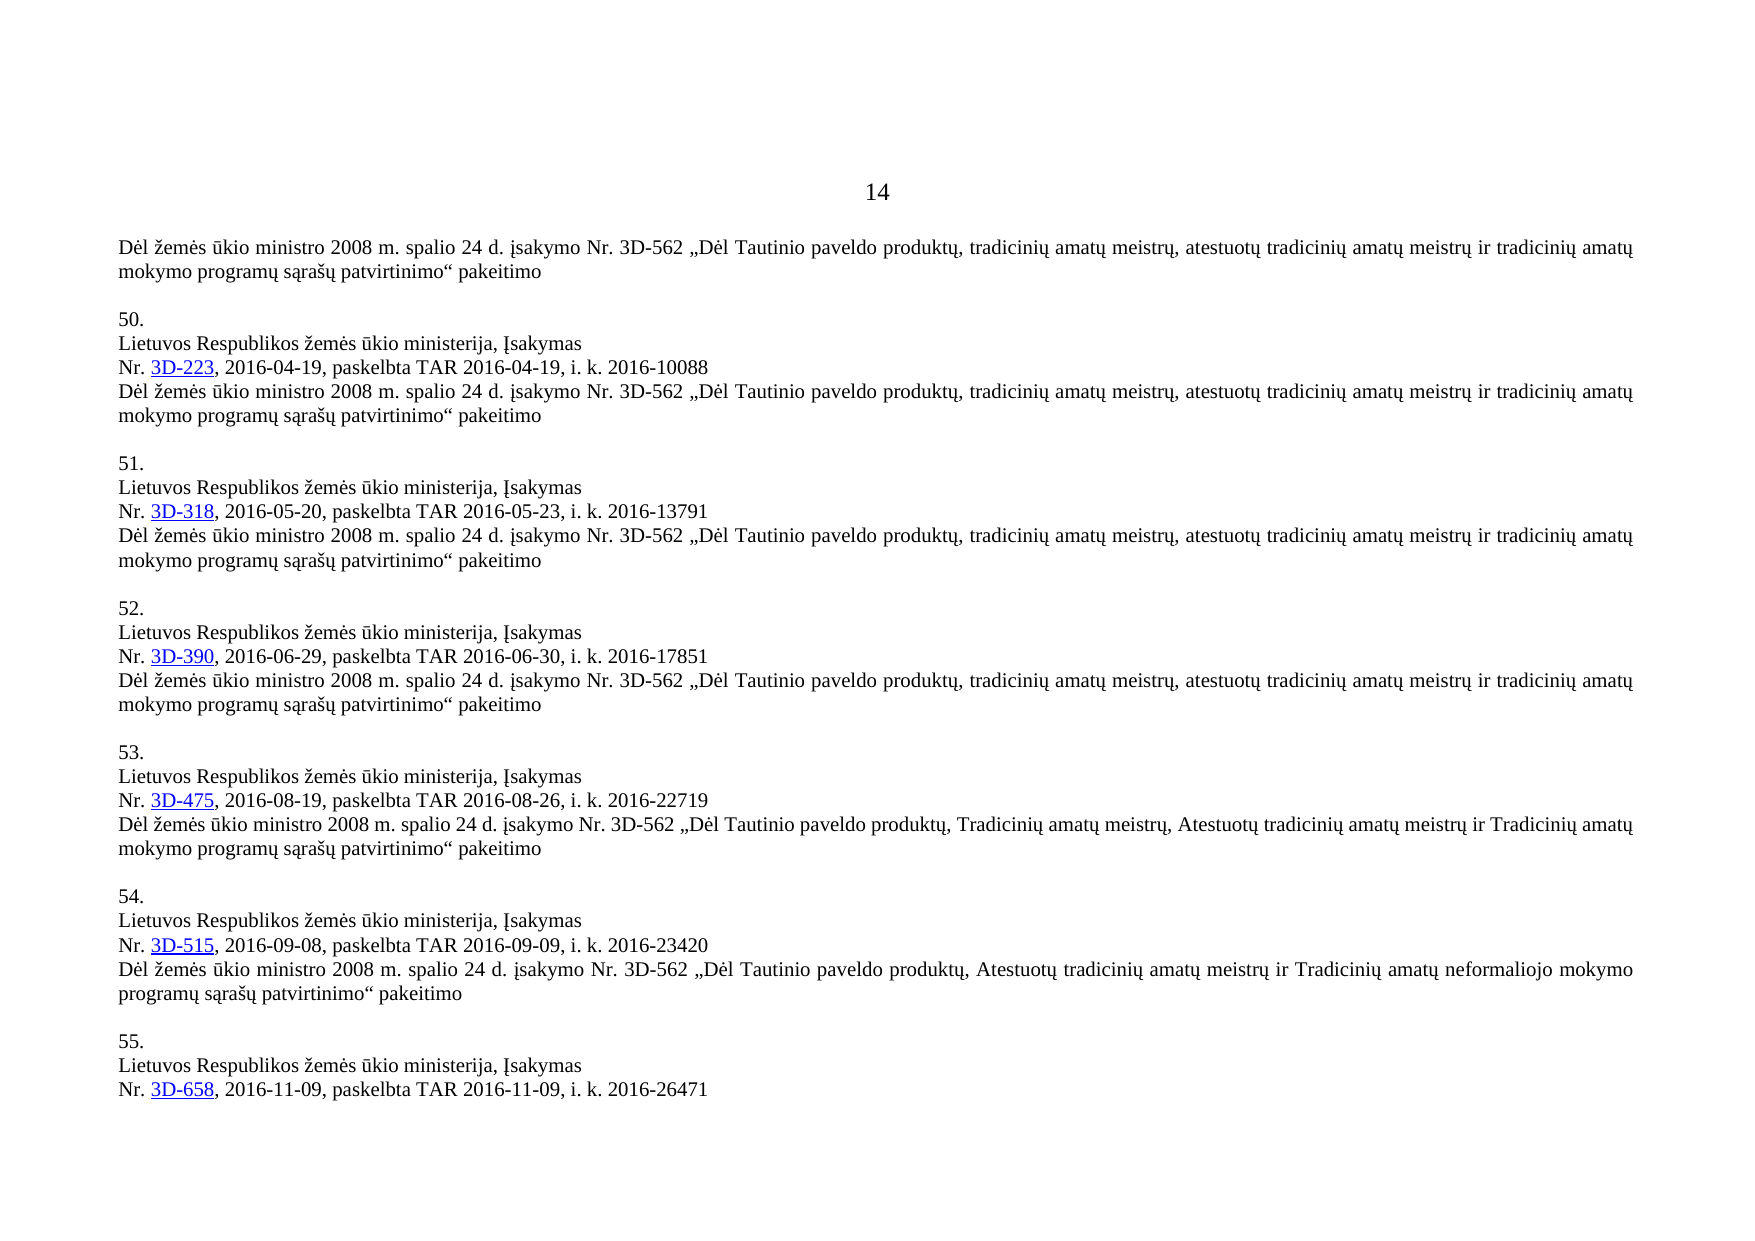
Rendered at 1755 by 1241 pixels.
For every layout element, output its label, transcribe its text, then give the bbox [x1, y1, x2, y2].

text 52. [118, 596, 1636, 620]
text Lietuvos Respublikos žemės ūkio ministerija, Įsakymas [118, 1053, 1636, 1077]
text Nr. 3D-658, 2016-11-09, paskelbta TAR 2016-11-09, i. k. 2016-26471 [118, 1077, 1636, 1101]
text Nr. 3D-475, 2016-08-19, paskelbta TAR 2016-08-26, i. k. 2016-22719 [118, 788, 1636, 812]
text Lietuvos Respublikos žemės ūkio ministerija, Įsakymas [118, 908, 1636, 932]
text Nr. 3D-515, 2016-09-08, paskelbta TAR 2016-09-09, i. k. 2016-23420 [118, 932, 1636, 957]
text Dėl žemės ūkio ministro 2008 m. spalio 24 d. įsakymo Nr. 3D-562 „Dėl Tautinio paveldo produktų, Atestuotų tradicinių amatų meistrų ir Tradicinių amatų neformaliojo mokymo programų sąrašų patvirtinimo“ pakeitimo [118, 957, 1636, 1005]
text 50. [118, 307, 1636, 331]
text 55. [118, 1029, 1636, 1053]
text Lietuvos Respublikos žemės ūkio ministerija, Įsakymas [118, 475, 1636, 499]
text 54. [118, 884, 1636, 908]
text Nr. 3D-390, 2016-06-29, paskelbta TAR 2016-06-30, i. k. 2016-17851 [118, 644, 1636, 668]
text Dėl žemės ūkio ministro 2008 m. spalio 24 d. įsakymo Nr. 3D-562 „Dėl Tautinio paveldo produktų, Tradicinių amatų meistrų, Atestuotų tradicinių amatų meistrų ir Tradicinių amatų mokymo programų sąrašų patvirtinimo“ pakeitimo [118, 812, 1636, 860]
text Lietuvos Respublikos žemės ūkio ministerija, Įsakymas [118, 764, 1636, 788]
text Dėl žemės ūkio ministro 2008 m. spalio 24 d. įsakymo Nr. 3D-562 „Dėl Tautinio paveldo produktų, tradicinių amatų meistrų, atestuotų tradicinių amatų meistrų ir tradicinių amatų mokymo programų sąrašų patvirtinimo“ pakeitimo [118, 379, 1636, 427]
text 51. [118, 451, 1636, 475]
text Dėl žemės ūkio ministro 2008 m. spalio 24 d. įsakymo Nr. 3D-562 „Dėl Tautinio paveldo produktų, tradicinių amatų meistrų, atestuotų tradicinių amatų meistrų ir tradicinių amatų mokymo programų sąrašų patvirtinimo“ pakeitimo [118, 523, 1636, 572]
text Lietuvos Respublikos žemės ūkio ministerija, Įsakymas [118, 331, 1636, 355]
text Lietuvos Respublikos žemės ūkio ministerija, Įsakymas [118, 620, 1636, 644]
text Nr. 3D-318, 2016-05-20, paskelbta TAR 2016-05-23, i. k. 2016-13791 [118, 499, 1636, 523]
text Dėl žemės ūkio ministro 2008 m. spalio 24 d. įsakymo Nr. 3D-562 „Dėl Tautinio paveldo produktų, tradicinių amatų meistrų, atestuotų tradicinių amatų meistrų ir tradicinių amatų mokymo programų sąrašų patvirtinimo“ pakeitimo [118, 668, 1636, 716]
text Dėl žemės ūkio ministro 2008 m. spalio 24 d. įsakymo Nr. 3D-562 „Dėl Tautinio paveldo produktų, tradicinių amatų meistrų, atestuotų tradicinių amatų meistrų ir tradicinių amatų mokymo programų sąrašų patvirtinimo“ pakeitimo [118, 235, 1636, 283]
text Nr. 3D-223, 2016-04-19, paskelbta TAR 2016-04-19, i. k. 2016-10088 [118, 355, 1636, 379]
text 53. [118, 740, 1636, 764]
